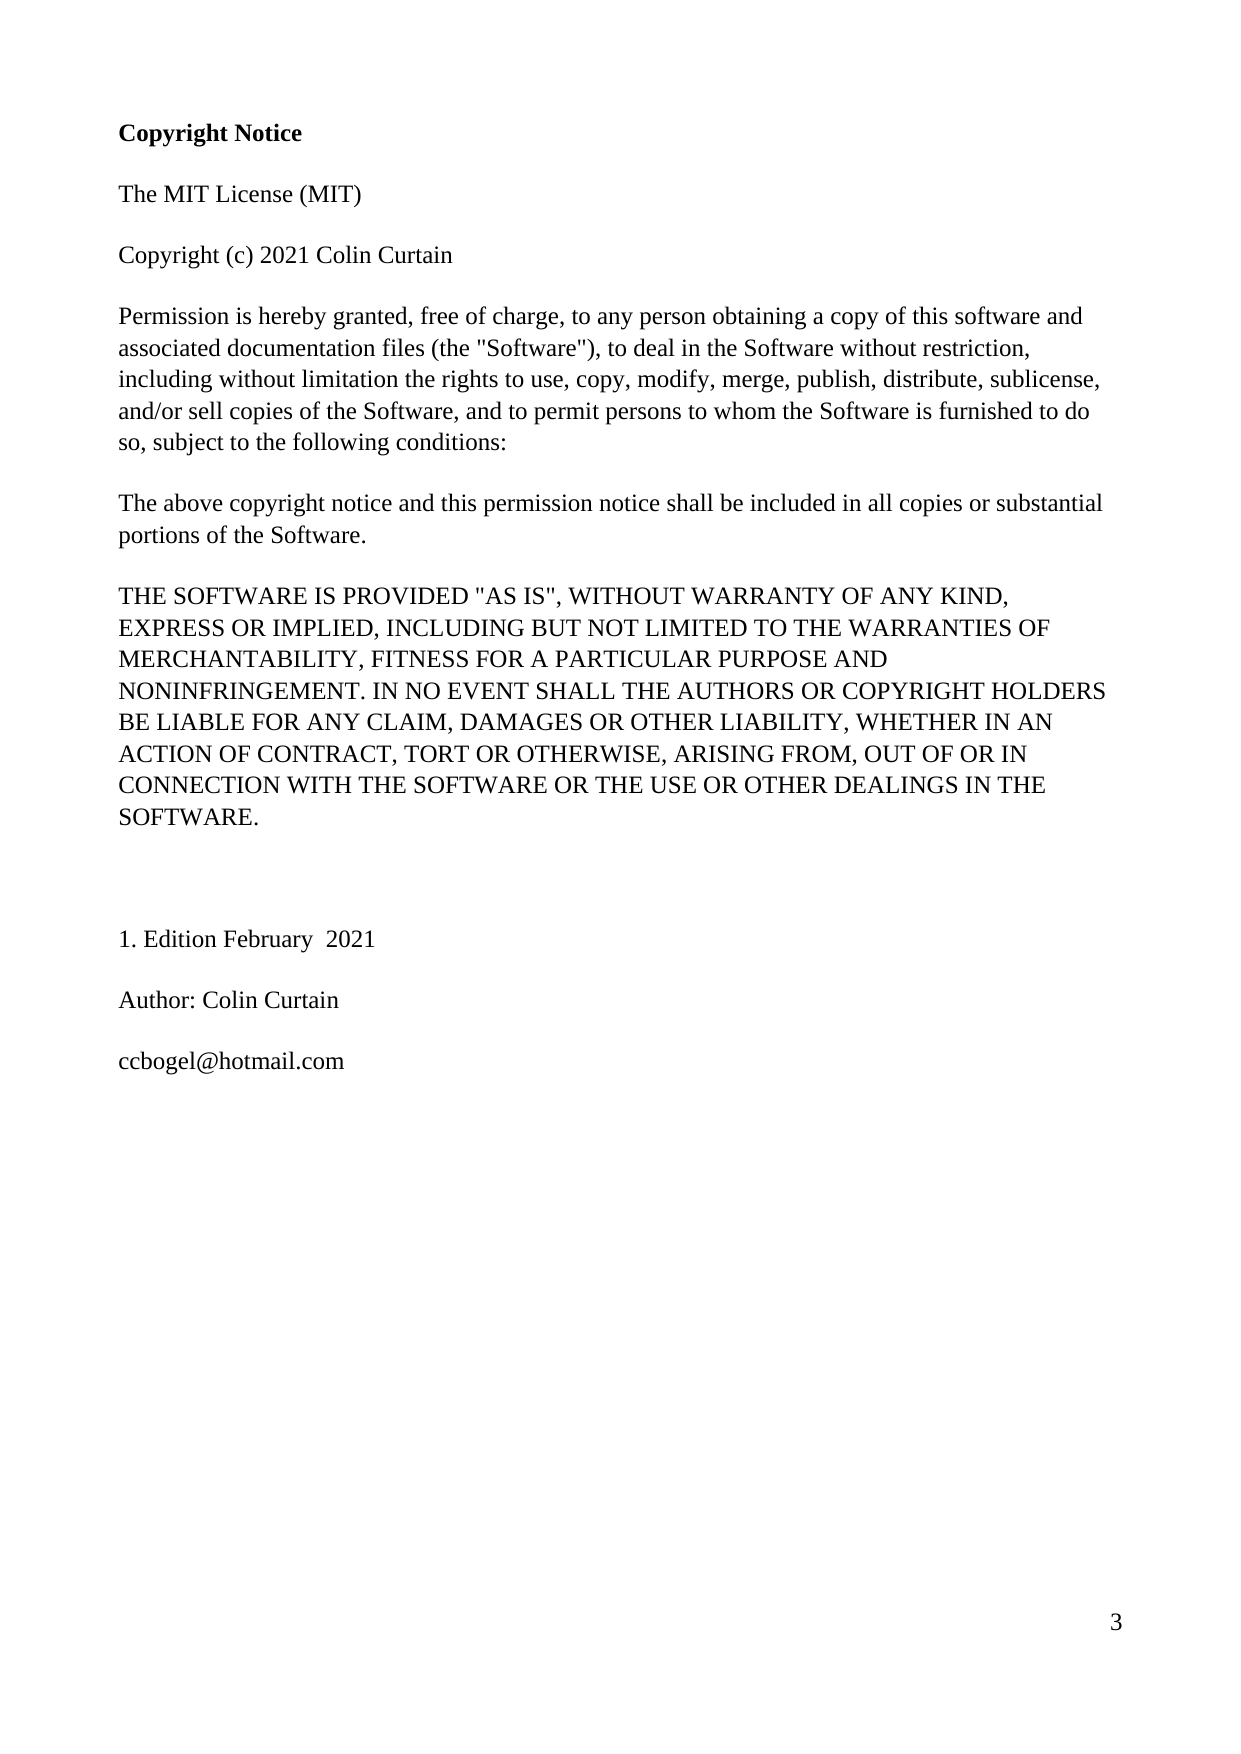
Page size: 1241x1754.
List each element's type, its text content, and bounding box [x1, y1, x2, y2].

text Copyright Notice [118, 118, 1122, 147]
text The MIT License (MIT) [118, 179, 1122, 208]
text THE SOFTWARE IS PROVIDED "AS IS", WITHOUT WARRANTY OF ANY KIND, EXPRESS OR IMPLIED, INCLUDING BUT NOT LIMITED TO THE WARRANTIES OF MERCHANTABILITY, FITNESS FOR A PARTICULAR PURPOSE AND NONINFRINGEMENT. IN NO EVENT SHALL THE AUTHORS OR COPYRIGHT HOLDERS BE LIABLE FOR ANY CLAIM, DAMAGES OR OTHER LIABILITY, WHETHER IN AN ACTION OF CONTRACT, TORT OR OTHERWISE, ARISING FROM, OUT OF OR IN CONNECTION WITH THE SOFTWARE OR THE USE OR OTHER DEALINGS IN THE SOFTWARE. [118, 581, 1122, 831]
text ccbogel@hotmail.com [118, 1046, 1122, 1075]
text Author: Colin Curtain [118, 985, 1122, 1014]
text Copyright (c) 2021 Colin Curtain [118, 240, 1122, 269]
text The above copyright notice and this permission notice shall be included in all copies or substantial portions of the Software. [118, 488, 1122, 549]
text Permission is hereby granted, free of charge, to any person obtaining a copy of this software and associated documentation files (the "Software"), to deal in the Software without restriction, including without limitation the rights to use, copy, modify, merge, publish, distribute, sublicense, and/or sell copies of the Software, and to permit persons to whom the Software is furnished to do so, subject to the following conditions: [118, 301, 1122, 456]
text 1. Edition February 2021 [118, 924, 1122, 953]
